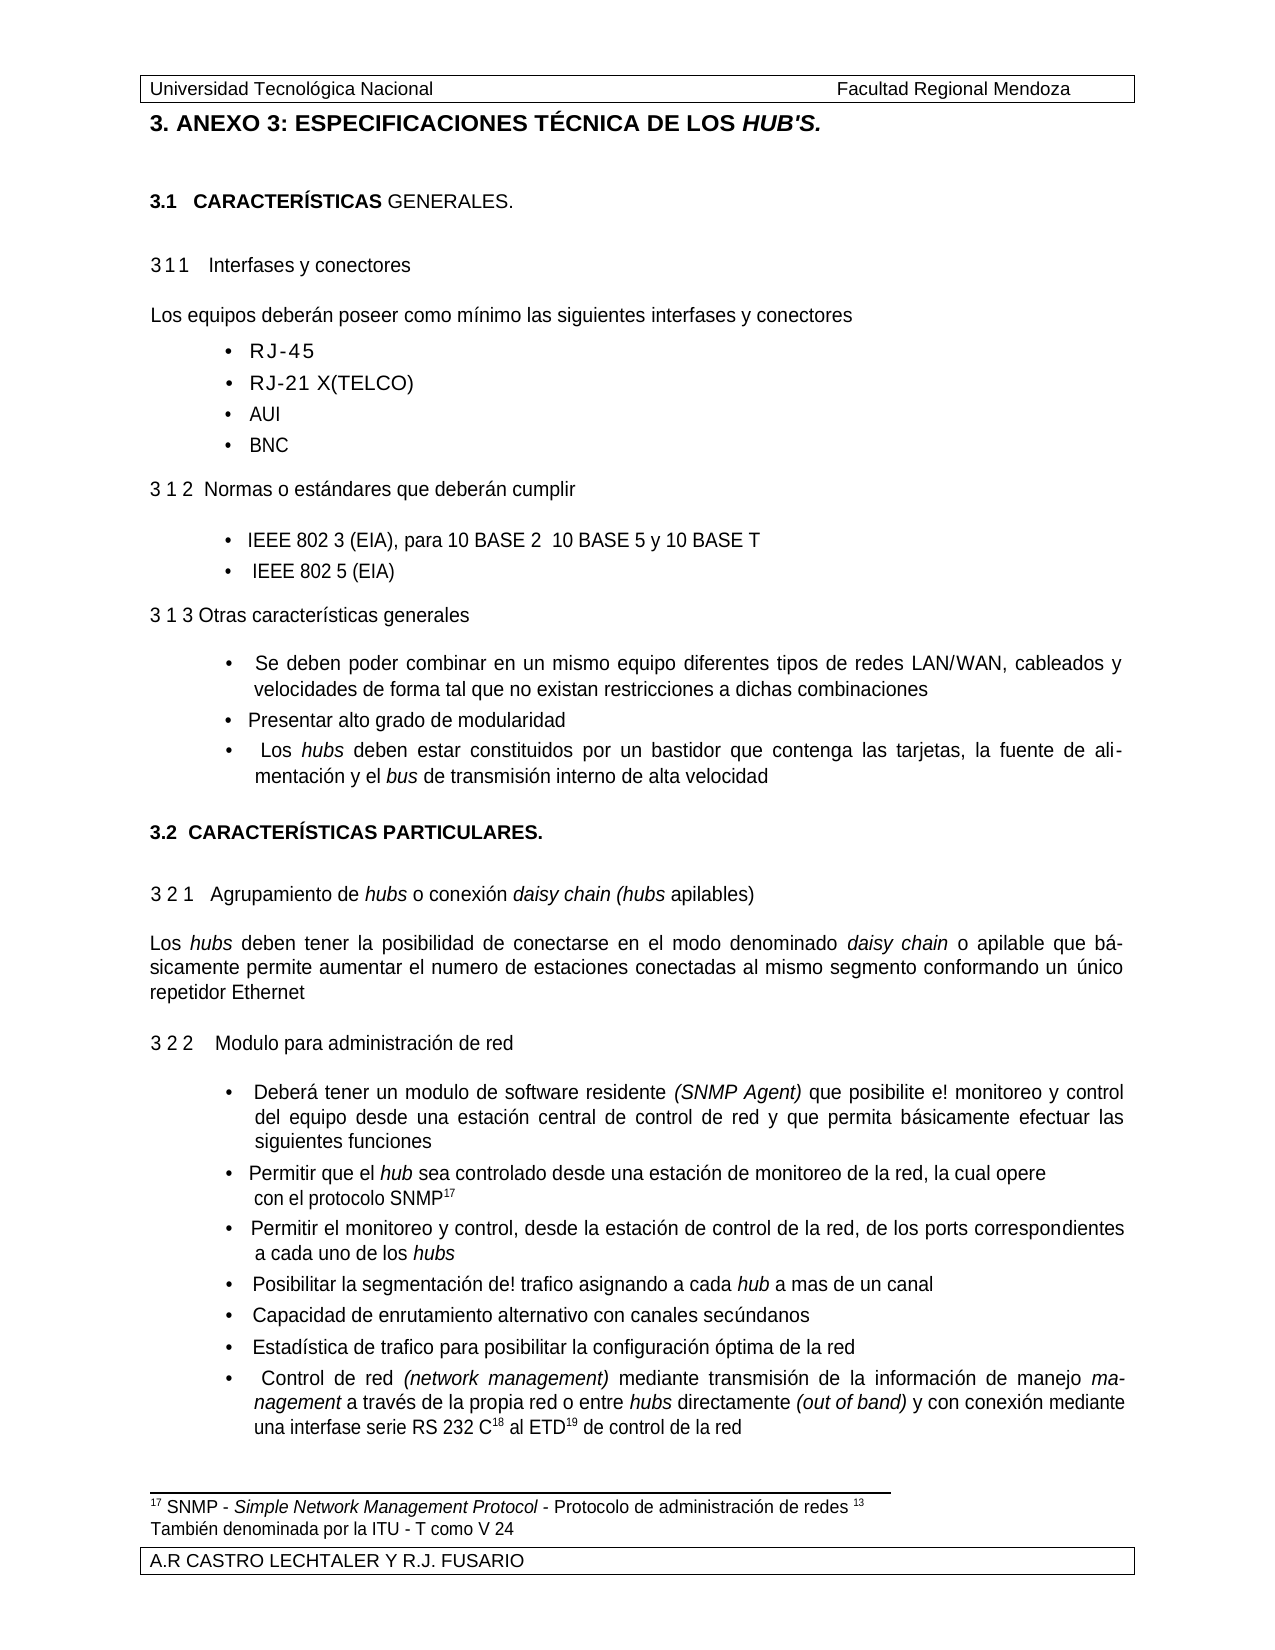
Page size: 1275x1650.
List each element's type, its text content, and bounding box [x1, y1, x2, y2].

text con el protocolo SNMP17 [254, 1186, 1125, 1210]
text 311 Interfases y conectores [150, 252, 1125, 276]
text • BNC [224, 428, 1125, 459]
text • Presentar alto grado de modularidad [224, 708, 1125, 732]
text • Permitir el monitoreo y control, desde la estación de control de la red, de los ports correspon­dientes a cada uno de los hubs [225, 1216, 1124, 1266]
text • Posibilitar la segmentación de! trafico asignando a cada hub a mas de un canal [225, 1266, 1125, 1298]
text • Deberá tener un modulo de software residente (SNMP Agent) que posibilite e! monitoreo y control del equipo desde una estación central de control de red y que permita básicamente efectuar las siguientes funciones [225, 1079, 1124, 1154]
text • Estadística de trafico para posibilitar la configuración óptima de la red [225, 1329, 1125, 1361]
text • AUI [224, 396, 1125, 428]
text • RJ-21 X(TELCO) [225, 365, 1125, 396]
text 3. ANEXO 3: ESPECIFICACIONES TÉCNICA DE LOS HUB'S. [149, 110, 1125, 137]
text Los hubs deben tener la posibilidad de conectarse en el modo denominado daisy chain o apilable que bá­sicamente permite aumentar el numero de estaciones conectadas al mismo segmento conformando un único repetidor Ethernet [149, 930, 1123, 1004]
text • Permitir que el hub sea controlado desde una estación de monitoreo de la red, la cual opere [225, 1161, 1125, 1184]
text 3 2 1 Agrupamiento de hubs o conexión daisy chain (hubs apilables) [150, 882, 1125, 906]
text 3 1 3 Otras características generales [149, 603, 1125, 627]
text 3.1 CARACTERÍSTICAS GENERALES. [149, 190, 1125, 213]
text Los equipos deberán poseer como mínimo las siguientes interfases y conectores [150, 303, 1125, 327]
text • IEEE 802 3 (EIA), para 10 BASE 2 10 BASE 5 y 10 BASE T [224, 527, 1125, 551]
text 322 Modulo para administración de red [150, 1031, 1125, 1055]
text • Capacidad de enrutamiento alternativo con canales secúndanos [225, 1298, 1125, 1329]
text 3 1 2 Normas o estándares que deberán cumplir [149, 477, 1125, 501]
text • Los hubs deben estar constituidos por un bastidor que contenga las tarjetas, la fuente de ali­mentación y el bus de transmisión interno de alta velocidad [225, 737, 1122, 788]
text • RJ-45 [224, 333, 1125, 365]
text • Control de red (network management) mediante transmisión de la información de manejo ma-nagement a través de la propia red o entre hubs directamente (out of band) y con conexión mediante una interfase serie RS 232 C18 al ETD19 de control de la red [225, 1365, 1125, 1439]
text • IEEE 802 5 (EIA) [224, 559, 1125, 583]
text 3.2 CARACTERÍSTICAS PARTICULARES. [149, 821, 1125, 843]
text 17 SNMP - Simple Network Management Protocol - Protocolo de administración de redes 13 También denominada por la ITU - T como V 24 [150, 1494, 891, 1540]
text • Se deben poder combinar en un mismo equipo diferentes tipos de redes LAN/WAN, cableados y velocidades de forma tal que no existan restricciones a dichas combinaciones [225, 650, 1122, 701]
